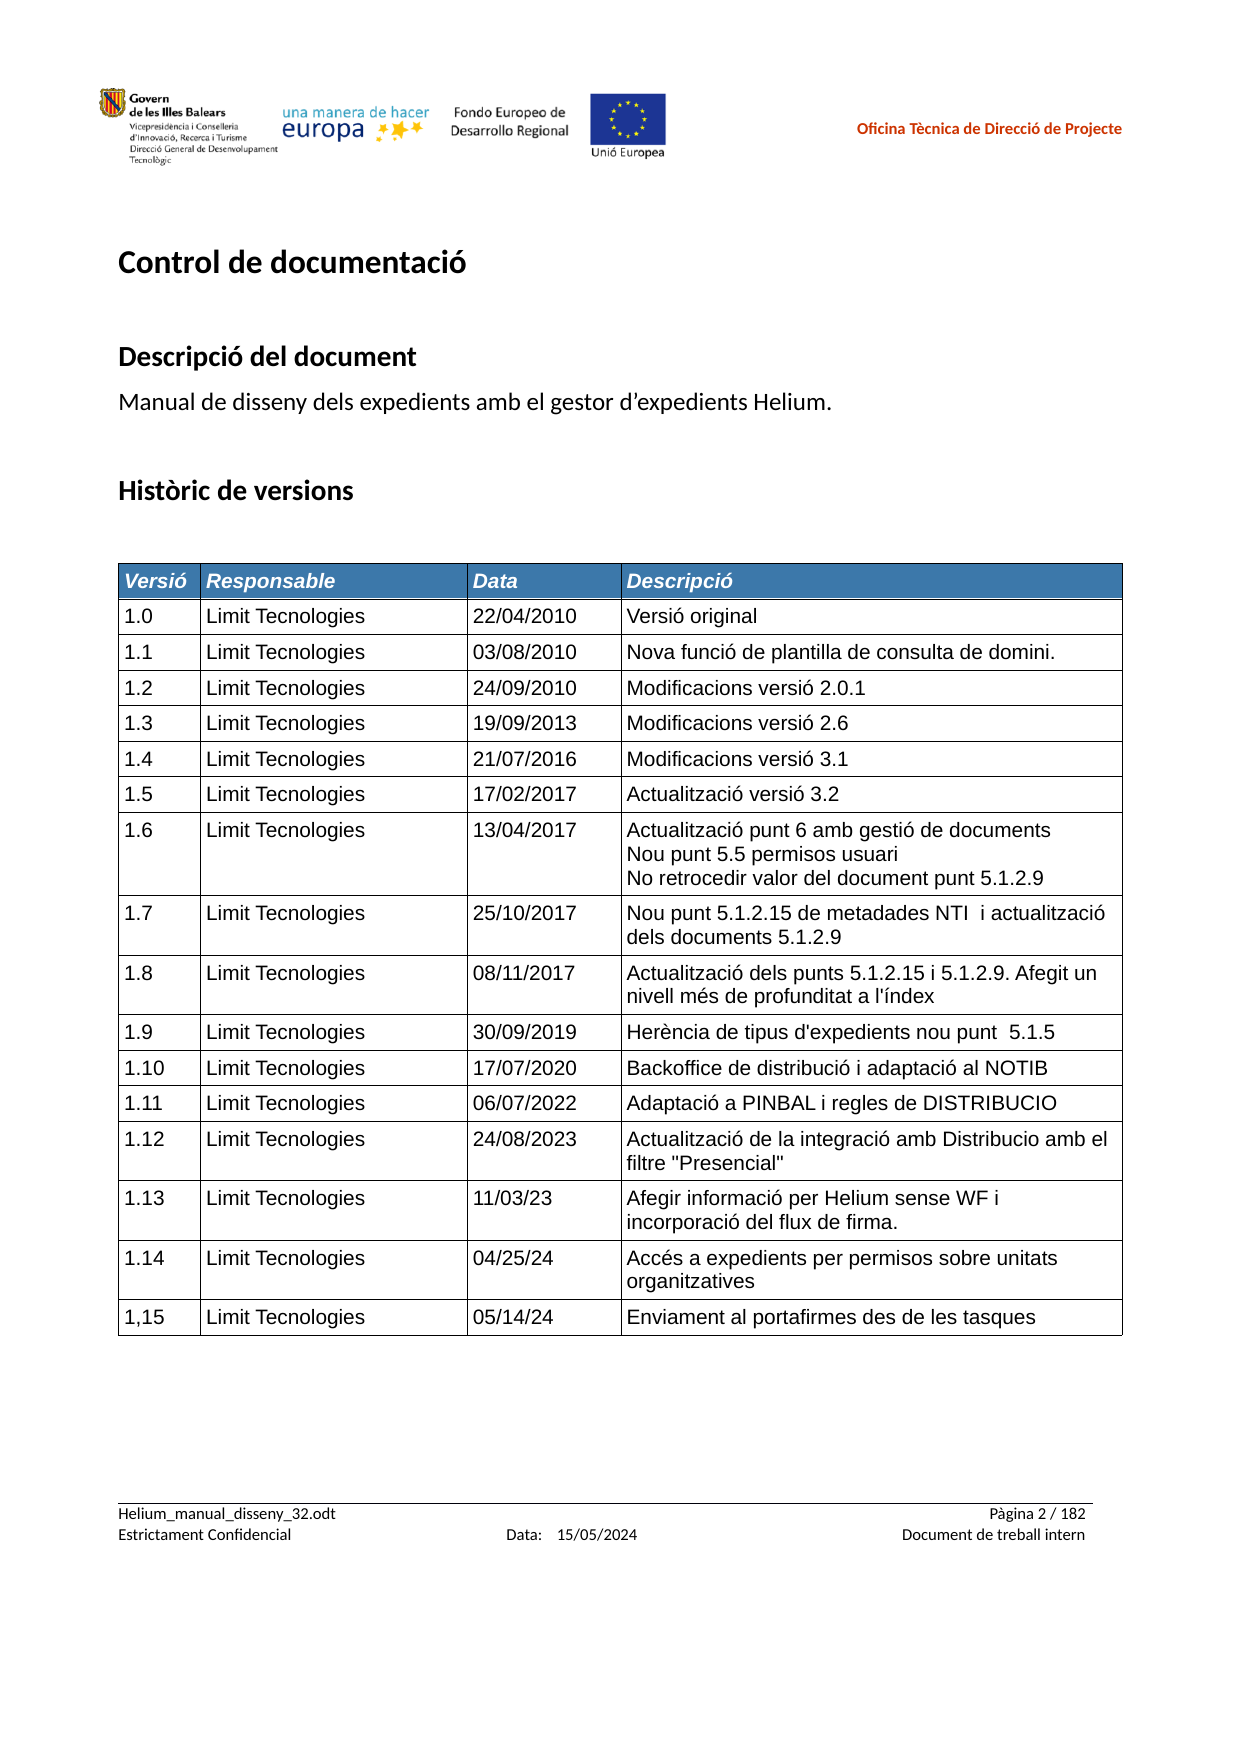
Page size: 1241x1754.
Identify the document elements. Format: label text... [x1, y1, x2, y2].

table_cell 1.9 [119, 1015, 200, 1049]
text Històric de versions [118, 472, 1122, 507]
table_cell Enviament al portafirmes des de les tasques [622, 1300, 1122, 1334]
table_cell Limit Tecnologies [201, 635, 467, 669]
table_cell Limit Tecnologies [201, 742, 467, 776]
table_cell Limit Tecnologies [201, 1122, 467, 1180]
table_cell Modificacions versió 2.0.1 [622, 671, 1122, 705]
text Manual de disseny dels expedients amb el gestor d’expedients Helium. [118, 386, 1122, 416]
table_cell 08/11/2017 [468, 956, 621, 1014]
table_cell 1.5 [119, 777, 200, 812]
table_cell 1.12 [119, 1122, 200, 1180]
table_cell Nou punt 5.1.2.15 de metadades NTI i actualització dels documents 5.1.2.9 [622, 896, 1122, 954]
table_cell Limit Tecnologies [201, 777, 467, 812]
table_cell 14/05/24 [468, 1300, 621, 1334]
table_cell Herència de tipus d'expedients nou punt 5.1.5 [622, 1015, 1122, 1049]
table_cell Modificacions versió 2.6 [622, 706, 1122, 741]
table_cell Accés a expedients per permisos sobre unitats organitzatives [622, 1241, 1122, 1299]
table_cell 1.4 [119, 742, 200, 776]
table_cell 1,15 [119, 1300, 200, 1334]
table_cell 24/08/2023 [468, 1122, 621, 1180]
table_cell Backoffice de distribució i adaptació al NOTIB [622, 1051, 1122, 1085]
table_cell Versió original [622, 600, 1122, 634]
table_cell Limit Tecnologies [201, 1015, 467, 1049]
table_cell 06/07/2022 [468, 1086, 621, 1121]
table_cell Limit Tecnologies [201, 956, 467, 1014]
table_cell 25/10/2017 [468, 896, 621, 954]
table_cell 30/09/2019 [468, 1015, 621, 1049]
table_cell 17/07/2020 [468, 1051, 621, 1085]
table_cell 13/04/2017 [468, 813, 621, 895]
table_cell 03/11/23 [468, 1181, 621, 1239]
table_cell 1.8 [119, 956, 200, 1014]
table_cell Limit Tecnologies [201, 600, 467, 634]
table_cell Limit Tecnologies [201, 896, 467, 954]
table_cell 1.6 [119, 813, 200, 895]
table_cell Limit Tecnologies [201, 1051, 467, 1085]
table_cell 03/08/2010 [468, 635, 621, 669]
table_cell Limit Tecnologies [201, 1086, 467, 1121]
table_header Descripció [622, 564, 1122, 598]
table_cell 1.3 [119, 706, 200, 741]
table_cell 25/04/24 [468, 1241, 621, 1299]
table_cell 1.14 [119, 1241, 200, 1299]
text Control de documentació [118, 241, 1122, 282]
table_cell 21/07/2016 [468, 742, 621, 776]
table_cell Limit Tecnologies [201, 1241, 467, 1299]
table_cell Limit Tecnologies [201, 671, 467, 705]
table_header Data [468, 564, 621, 598]
table_cell 1.1 [119, 635, 200, 669]
table_cell Actualització de la integració amb Distribucio amb el filtre "Presencial" [622, 1122, 1122, 1180]
text Descripció del document [118, 338, 1122, 373]
table_cell Actualització punt 6 amb gestió de documents Nou punt 5.5 permisos usuari No retrocedir valor del document punt 5.1.2.9 [622, 813, 1122, 895]
table_cell Actualització versió 3.2 [622, 777, 1122, 812]
table_cell Limit Tecnologies [201, 813, 467, 895]
table_cell Afegir informació per Helium sense WF i incorporació del flux de firma. [622, 1181, 1122, 1239]
table_cell Limit Tecnologies [201, 706, 467, 741]
table_cell 24/09/2010 [468, 671, 621, 705]
picture [99, 87, 668, 166]
table_cell 1.11 [119, 1086, 200, 1121]
table_header Versió [119, 564, 200, 598]
table_cell 1.13 [119, 1181, 200, 1239]
table_cell Adaptació a PINBAL i regles de DISTRIBUCIO [622, 1086, 1122, 1121]
table_cell 17/02/2017 [468, 777, 621, 812]
table_cell 22/04/2010 [468, 600, 621, 634]
table_cell 1.10 [119, 1051, 200, 1085]
table_cell Limit Tecnologies [201, 1300, 467, 1334]
table_cell 1.7 [119, 896, 200, 954]
table_cell 1.2 [119, 671, 200, 705]
table_cell Limit Tecnologies [201, 1181, 467, 1239]
table_cell Actualització dels punts 5.1.2.15 i 5.1.2.9. Afegit un nivell més de profunditat a l'índex [622, 956, 1122, 1014]
table_cell Modificacions versió 3.1 [622, 742, 1122, 776]
table_cell 1.0 [119, 600, 200, 634]
table_header Responsable [201, 564, 467, 598]
table_cell 19/09/2013 [468, 706, 621, 741]
table_cell Nova funció de plantilla de consulta de domini. [622, 635, 1122, 669]
